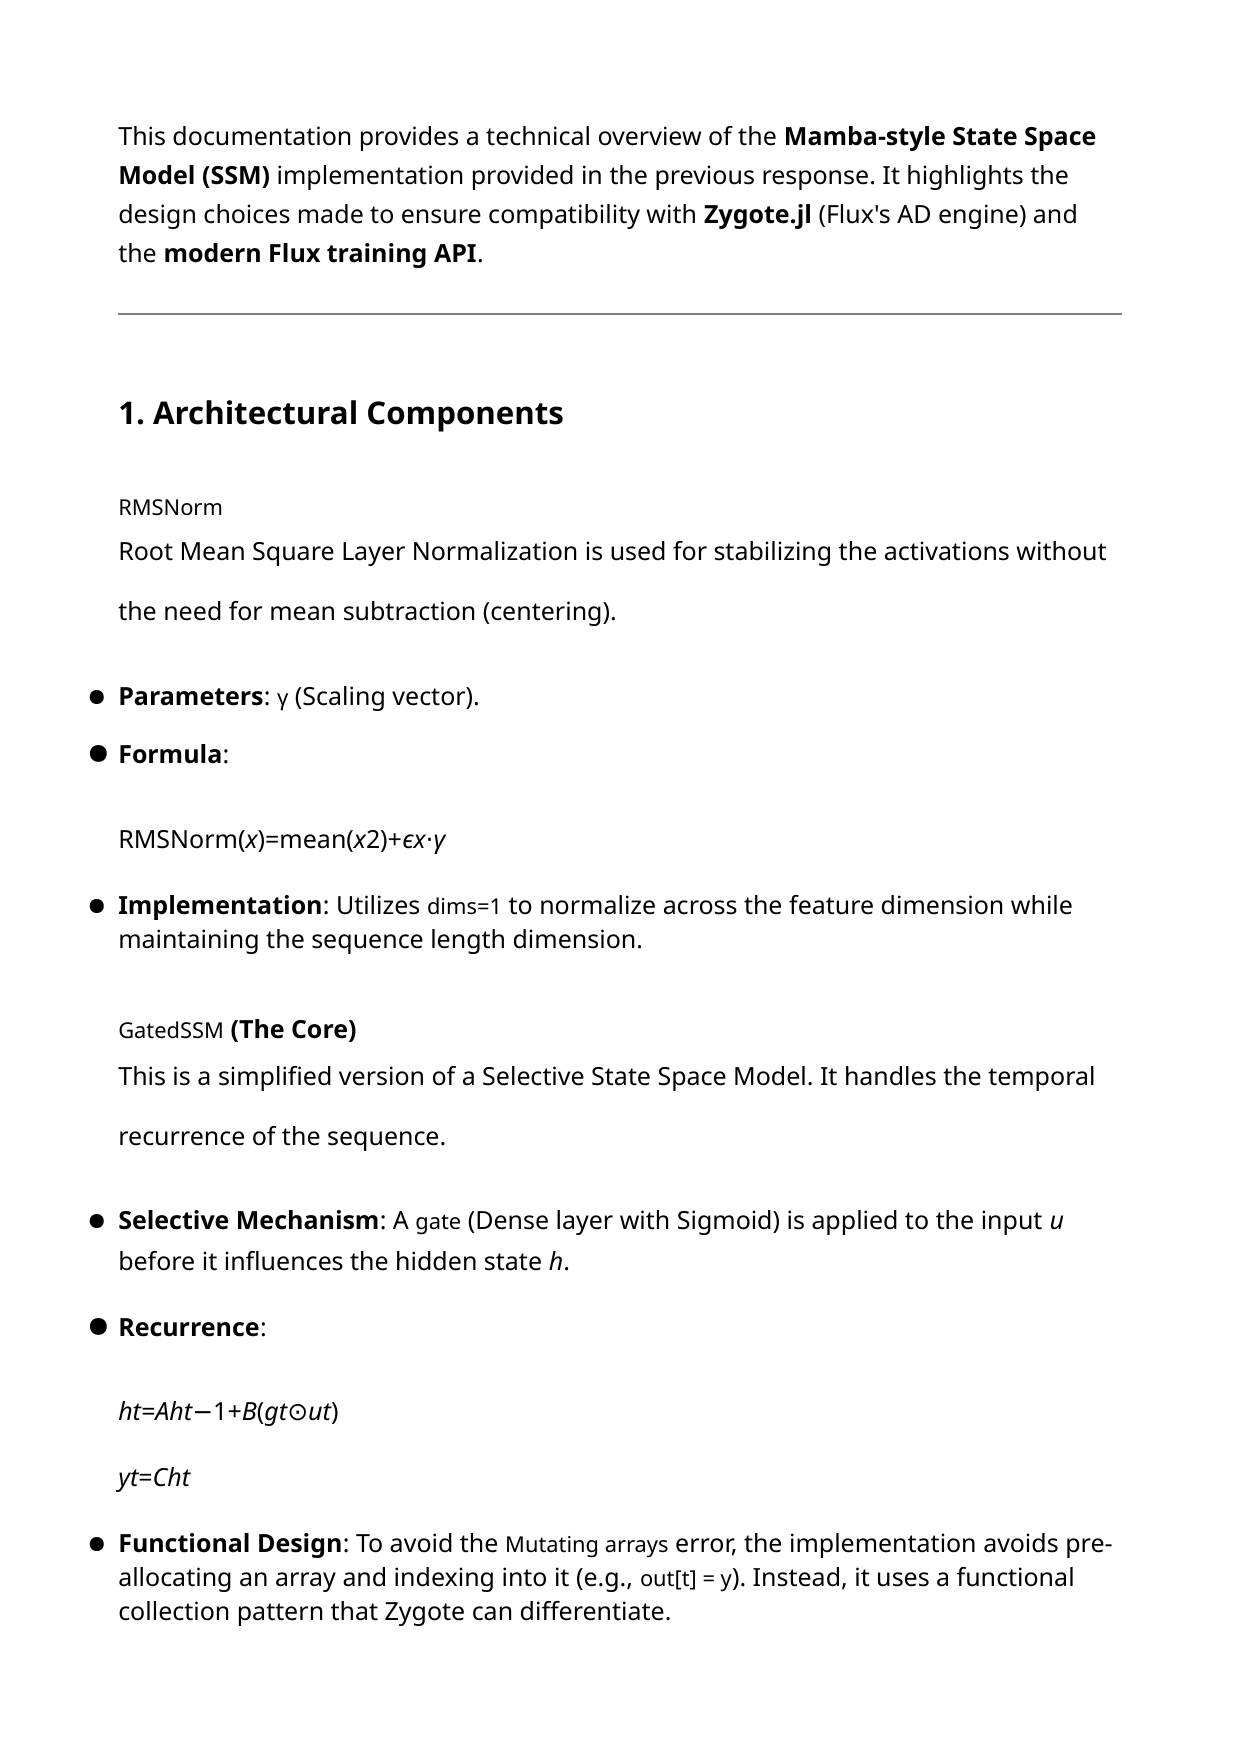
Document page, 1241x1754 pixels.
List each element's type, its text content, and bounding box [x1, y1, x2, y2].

list Selective Mechanism: A gate (Dense layer with Sigmoid) is applied to the input u before it influences the hidden state h. [118, 1203, 1122, 1278]
text This is a simplified version of a Selective State Space Model. It handles the temporal recurrence of the sequence. [118, 1058, 1122, 1152]
list yt​=Cht​ [118, 1460, 1122, 1494]
list RMSNorm(x)=mean(x2)+ϵ​x​⋅γ [118, 822, 1122, 856]
text This documentation provides a technical overview of the Mamba-style State Space Model (SSM) implementation provided in the previous response. It highlights the design choices made to ensure compatibility with Zygote.jl (Flux's AD engine) and the modern Flux training API. [118, 118, 1122, 270]
list Functional Design: To avoid the Mutating arrays error, the implementation avoids pre-allocating an array and indexing into it (e.g., out[t] = y). Instead, it uses a functional collection pattern that Zygote can differentiate. [118, 1526, 1122, 1628]
subtitle 1. Architectural Components [118, 390, 1122, 434]
list ht​=Aht−1​+B(gt​⊙ut​) [118, 1394, 1122, 1428]
list Recurrence: [118, 1309, 1122, 1343]
list Formula: [118, 737, 1122, 771]
subtitle RMSNorm [118, 490, 1122, 521]
list Parameters: γ (Scaling vector). [118, 678, 1122, 712]
subtitle GatedSSM (The Core) [118, 1012, 1122, 1046]
text Root Mean Square Layer Normalization is used for stabilizing the activations without the need for mean subtraction (centering). [118, 534, 1122, 628]
list Implementation: Utilizes dims=1 to normalize across the feature dimension while maintaining the sequence length dimension. [118, 888, 1122, 956]
